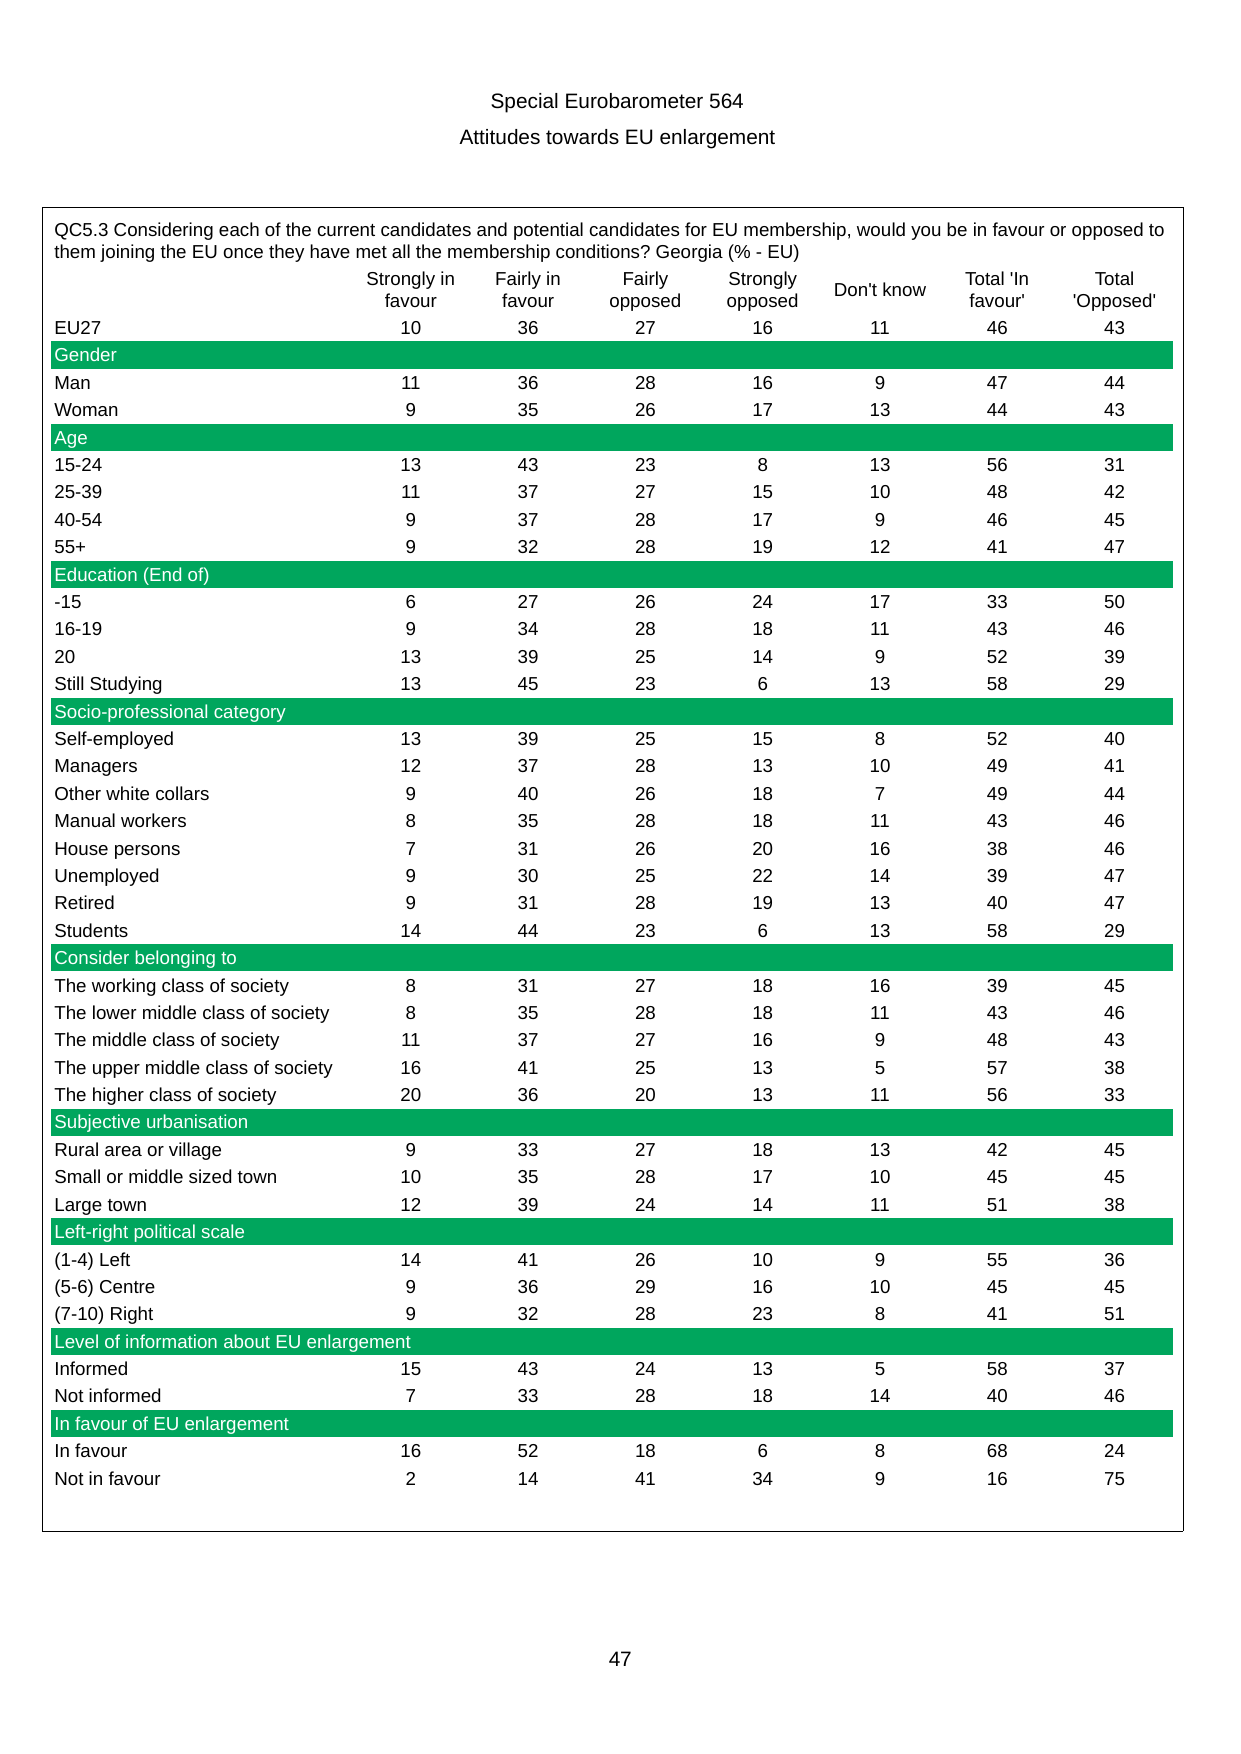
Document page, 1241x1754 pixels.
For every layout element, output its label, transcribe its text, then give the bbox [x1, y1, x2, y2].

table_cell Unemployed [51, 862, 352, 889]
table_cell 45 [1056, 971, 1173, 999]
table_cell 32 [469, 1300, 586, 1328]
table_cell 68 [938, 1437, 1056, 1464]
table_cell 45 [1056, 1273, 1173, 1300]
table_cell 58 [938, 1355, 1056, 1382]
table_cell 9 [352, 396, 469, 423]
table_cell 24 [586, 1191, 704, 1218]
table_cell The upper middle class of society [51, 1054, 352, 1081]
table_cell 22 [704, 862, 821, 889]
table_cell 28 [586, 807, 704, 834]
table_cell 25 [586, 862, 704, 889]
table_cell 39 [938, 862, 1056, 889]
table_cell 7 [352, 835, 469, 862]
table_cell 29 [1056, 917, 1173, 944]
table_cell Age [51, 424, 1173, 451]
table_cell 43 [1056, 396, 1173, 423]
table_cell 10 [352, 1163, 469, 1191]
table_cell 38 [1056, 1054, 1173, 1081]
table_cell 13 [704, 1355, 821, 1382]
table_cell 11 [352, 369, 469, 396]
table_cell 10 [821, 478, 938, 506]
table_cell 45 [938, 1163, 1056, 1191]
table_cell 16 [704, 314, 821, 341]
table_cell 56 [938, 1081, 1056, 1108]
table_cell 7 [821, 780, 938, 807]
table_cell 15 [704, 478, 821, 506]
table_cell 9 [821, 1465, 938, 1492]
table_cell 47 [1056, 862, 1173, 889]
table_cell 39 [469, 1191, 586, 1218]
table_cell 52 [469, 1437, 586, 1464]
table_cell 23 [704, 1300, 821, 1328]
table_cell House persons [51, 835, 352, 862]
table_cell 8 [352, 999, 469, 1026]
table_cell Education (End of) [51, 561, 1173, 588]
table_cell 10 [821, 1273, 938, 1300]
table_cell 13 [821, 670, 938, 697]
table_cell 43 [938, 807, 1056, 834]
table_cell 9 [352, 889, 469, 917]
table_cell Not in favour [51, 1465, 352, 1492]
table_cell 27 [469, 588, 586, 615]
table_cell 8 [821, 725, 938, 752]
table_cell 9 [352, 1273, 469, 1300]
table_cell 16-19 [51, 615, 352, 643]
table_cell 18 [704, 780, 821, 807]
table_cell 5 [821, 1054, 938, 1081]
table_cell 48 [938, 1026, 1056, 1054]
table_cell 46 [1056, 615, 1173, 643]
table_cell 28 [586, 889, 704, 917]
table_cell 10 [352, 314, 469, 341]
table_cell 33 [1056, 1081, 1173, 1108]
table_cell 9 [352, 615, 469, 643]
table_cell 55+ [51, 533, 352, 561]
table_cell 13 [352, 670, 469, 697]
table_cell The middle class of society [51, 1026, 352, 1054]
table_cell 19 [704, 533, 821, 561]
table_cell 44 [469, 917, 586, 944]
table_cell 46 [938, 314, 1056, 341]
table_cell 24 [704, 588, 821, 615]
table_cell 57 [938, 1054, 1056, 1081]
table_cell 47 [938, 369, 1056, 396]
table_cell Self-employed [51, 725, 352, 752]
table_cell 36 [1056, 1245, 1173, 1273]
table_cell 16 [821, 835, 938, 862]
table_cell 8 [821, 1300, 938, 1328]
table_cell 15-24 [51, 451, 352, 478]
table_cell 28 [586, 506, 704, 533]
table_cell 20 [704, 835, 821, 862]
table_cell 37 [469, 1026, 586, 1054]
table_cell In favour [51, 1437, 352, 1464]
table_cell Gender [51, 341, 1173, 369]
table_cell Large town [51, 1191, 352, 1218]
table_cell 40 [938, 889, 1056, 917]
table_cell 45 [1056, 1136, 1173, 1163]
table_cell 9 [821, 1026, 938, 1054]
table_cell 23 [586, 917, 704, 944]
table_cell 13 [352, 451, 469, 478]
table_cell 16 [352, 1054, 469, 1081]
table_cell 45 [469, 670, 586, 697]
table_cell 43 [938, 615, 1056, 643]
table_cell 30 [469, 862, 586, 889]
table_cell 26 [586, 835, 704, 862]
table_cell 13 [704, 1054, 821, 1081]
table_cell 13 [352, 725, 469, 752]
table_cell 26 [586, 1245, 704, 1273]
table_cell 11 [821, 314, 938, 341]
table_cell Man [51, 369, 352, 396]
table_cell 13 [704, 752, 821, 780]
table_cell 41 [938, 1300, 1056, 1328]
table_cell 11 [352, 478, 469, 506]
table_cell 18 [704, 807, 821, 834]
table_cell 28 [586, 999, 704, 1026]
table_cell 47 [1056, 533, 1173, 561]
table_cell 13 [821, 451, 938, 478]
table_cell 14 [704, 1191, 821, 1218]
table_cell 7 [352, 1383, 469, 1410]
table_cell Retired [51, 889, 352, 917]
table_cell Students [51, 917, 352, 944]
table_cell Manual workers [51, 807, 352, 834]
table_cell 11 [352, 1026, 469, 1054]
table_cell 23 [586, 451, 704, 478]
table_cell (1-4) Left [51, 1245, 352, 1273]
table_cell Left-right political scale [51, 1218, 1173, 1245]
table_cell 18 [704, 971, 821, 999]
table_cell The lower middle class of society [51, 999, 352, 1026]
table_cell 6 [704, 1437, 821, 1464]
table_cell 6 [352, 588, 469, 615]
table_cell 36 [469, 1273, 586, 1300]
table_cell 43 [469, 1355, 586, 1382]
table_cell 28 [586, 752, 704, 780]
table_cell 11 [821, 1081, 938, 1108]
table_cell 5 [821, 1355, 938, 1382]
table_cell 15 [704, 725, 821, 752]
table_cell 28 [586, 369, 704, 396]
table_cell 13 [821, 1136, 938, 1163]
table_cell Don't know [821, 265, 938, 314]
table_cell 13 [821, 917, 938, 944]
table_cell 49 [938, 780, 1056, 807]
table_cell 35 [469, 807, 586, 834]
table_cell 50 [1056, 588, 1173, 615]
table_cell 10 [704, 1245, 821, 1273]
table_cell 44 [1056, 780, 1173, 807]
table_cell 17 [704, 396, 821, 423]
table_cell 43 [1056, 1026, 1173, 1054]
table_cell Fairly opposed [586, 265, 704, 314]
table_cell 11 [821, 999, 938, 1026]
table_cell 25-39 [51, 478, 352, 506]
table_cell 41 [469, 1245, 586, 1273]
table_cell 49 [938, 752, 1056, 780]
table_cell 9 [352, 780, 469, 807]
table_cell 32 [469, 533, 586, 561]
table_cell 8 [704, 451, 821, 478]
table_cell 18 [704, 1383, 821, 1410]
table_cell 52 [938, 725, 1056, 752]
table_cell 9 [352, 1300, 469, 1328]
table_cell 40 [938, 1383, 1056, 1410]
table_cell 36 [469, 1081, 586, 1108]
table_cell 14 [821, 1383, 938, 1410]
table_cell 37 [469, 506, 586, 533]
table_cell Subjective urbanisation [51, 1109, 1173, 1136]
table_cell 43 [938, 999, 1056, 1026]
table_cell 41 [938, 533, 1056, 561]
table_cell 38 [938, 835, 1056, 862]
table_cell 41 [469, 1054, 586, 1081]
table_cell 55 [938, 1245, 1056, 1273]
table_cell 18 [704, 1136, 821, 1163]
table_cell 16 [938, 1465, 1056, 1492]
table_cell 43 [469, 451, 586, 478]
table_cell 26 [586, 588, 704, 615]
table_cell 13 [704, 1081, 821, 1108]
table_cell 13 [821, 889, 938, 917]
table_cell In favour of EU enlargement [51, 1410, 1173, 1437]
table_cell 46 [1056, 807, 1173, 834]
table_cell 27 [586, 478, 704, 506]
table_cell 27 [586, 1136, 704, 1163]
table_cell 33 [469, 1383, 586, 1410]
table_cell 39 [938, 971, 1056, 999]
table_cell 48 [938, 478, 1056, 506]
table_cell Level of information about EU enlargement [51, 1328, 1173, 1355]
table_cell 12 [352, 752, 469, 780]
table_cell 15 [352, 1355, 469, 1382]
table_cell 31 [469, 835, 586, 862]
table_cell 6 [704, 917, 821, 944]
table_cell 27 [586, 971, 704, 999]
table_cell 58 [938, 670, 1056, 697]
table_cell 51 [938, 1191, 1056, 1218]
table_cell 6 [704, 670, 821, 697]
table_cell 46 [1056, 999, 1173, 1026]
table_cell 18 [586, 1437, 704, 1464]
table_cell Strongly in favour [352, 265, 469, 314]
table_cell 8 [352, 971, 469, 999]
table_cell 38 [1056, 1191, 1173, 1218]
table_cell 16 [704, 369, 821, 396]
table_cell 46 [1056, 835, 1173, 862]
table_cell 12 [352, 1191, 469, 1218]
table_cell 16 [821, 971, 938, 999]
table_cell 16 [704, 1273, 821, 1300]
table_cell 43 [1056, 314, 1173, 341]
table_cell 9 [821, 1245, 938, 1273]
table_cell 20 [51, 643, 352, 670]
table_cell 9 [821, 369, 938, 396]
table_cell 14 [821, 862, 938, 889]
table_cell 28 [586, 615, 704, 643]
table_cell Total 'Opposed' [1056, 265, 1173, 314]
table_cell 44 [1056, 369, 1173, 396]
table_cell 45 [938, 1273, 1056, 1300]
table_cell 40 [1056, 725, 1173, 752]
table_cell Woman [51, 396, 352, 423]
table_cell Still Studying [51, 670, 352, 697]
table_cell 31 [469, 971, 586, 999]
table_cell 34 [469, 615, 586, 643]
table_cell 13 [821, 396, 938, 423]
table_cell 20 [586, 1081, 704, 1108]
table_cell 17 [704, 506, 821, 533]
table_cell 51 [1056, 1300, 1173, 1328]
table_cell 36 [469, 314, 586, 341]
table_cell 33 [938, 588, 1056, 615]
table_cell Not informed [51, 1383, 352, 1410]
table_cell 12 [821, 533, 938, 561]
table_cell 11 [821, 807, 938, 834]
table_cell 31 [1056, 451, 1173, 478]
table_cell [51, 265, 352, 314]
table_cell 16 [704, 1026, 821, 1054]
table_cell 9 [352, 533, 469, 561]
table_cell 2 [352, 1465, 469, 1492]
table_cell 8 [821, 1437, 938, 1464]
table_cell 34 [704, 1465, 821, 1492]
table_cell 28 [586, 533, 704, 561]
table_cell Fairly in favour [469, 265, 586, 314]
table_cell 10 [821, 1163, 938, 1191]
table_cell EU27 [51, 314, 352, 341]
table_cell Managers [51, 752, 352, 780]
table_cell 75 [1056, 1465, 1173, 1492]
table_cell 9 [352, 506, 469, 533]
table_cell 40 [469, 780, 586, 807]
table_cell Total 'In favour' [938, 265, 1056, 314]
table_cell 58 [938, 917, 1056, 944]
table_cell 46 [1056, 1383, 1173, 1410]
table_cell 39 [469, 643, 586, 670]
table_cell 9 [821, 643, 938, 670]
table_header QC5.3 Considering each of the current candidates and potential candidates for EU membership, would you be in favour or opposed to them joining the EU once they have met all the membership conditions? Georgia (% - EU) [51, 216, 1173, 265]
table_cell -15 [51, 588, 352, 615]
table_cell 39 [469, 725, 586, 752]
table_cell 10 [821, 752, 938, 780]
table_cell 16 [352, 1437, 469, 1464]
table_cell Small or middle sized town [51, 1163, 352, 1191]
table_cell 40-54 [51, 506, 352, 533]
table_cell 29 [1056, 670, 1173, 697]
table_cell 14 [704, 643, 821, 670]
table_cell 11 [821, 1191, 938, 1218]
table_cell 18 [704, 999, 821, 1026]
table_cell 19 [704, 889, 821, 917]
table_cell 17 [821, 588, 938, 615]
table_cell The working class of society [51, 971, 352, 999]
table_cell 42 [1056, 478, 1173, 506]
table_cell 18 [704, 615, 821, 643]
table_cell 33 [469, 1136, 586, 1163]
table_cell 14 [469, 1465, 586, 1492]
table_cell Socio-professional category [51, 698, 1173, 725]
table_cell 13 [352, 643, 469, 670]
table_cell 28 [586, 1383, 704, 1410]
table_cell 39 [1056, 643, 1173, 670]
table_cell 9 [352, 1136, 469, 1163]
table_cell 35 [469, 1163, 586, 1191]
table_cell 41 [586, 1465, 704, 1492]
table_cell (7-10) Right [51, 1300, 352, 1328]
table_cell 27 [586, 314, 704, 341]
table_cell The higher class of society [51, 1081, 352, 1108]
table_cell 8 [352, 807, 469, 834]
table_cell 25 [586, 725, 704, 752]
table_cell Rural area or village [51, 1136, 352, 1163]
table_cell 11 [821, 615, 938, 643]
table_cell 14 [352, 917, 469, 944]
table_cell 25 [586, 643, 704, 670]
table_cell 37 [469, 478, 586, 506]
table_cell 17 [704, 1163, 821, 1191]
table_cell 31 [469, 889, 586, 917]
table_cell 45 [1056, 1163, 1173, 1191]
table_cell 29 [586, 1273, 704, 1300]
table_cell 37 [1056, 1355, 1173, 1382]
table_cell 35 [469, 396, 586, 423]
table_cell 46 [938, 506, 1056, 533]
table_cell 24 [1056, 1437, 1173, 1464]
table_cell 56 [938, 451, 1056, 478]
table_cell 47 [1056, 889, 1173, 917]
table_cell 28 [586, 1163, 704, 1191]
table_cell 37 [469, 752, 586, 780]
table_cell 27 [586, 1026, 704, 1054]
table_cell 36 [469, 369, 586, 396]
table_cell Consider belonging to [51, 944, 1173, 971]
table_cell 52 [938, 643, 1056, 670]
table_cell 26 [586, 780, 704, 807]
table_cell 9 [352, 862, 469, 889]
table_cell 20 [352, 1081, 469, 1108]
table_cell 26 [586, 396, 704, 423]
table_cell Informed [51, 1355, 352, 1382]
table_cell 45 [1056, 506, 1173, 533]
table_cell 35 [469, 999, 586, 1026]
table_cell 14 [352, 1245, 469, 1273]
table_cell 24 [586, 1355, 704, 1382]
table_cell Strongly opposed [704, 265, 821, 314]
table_cell 9 [821, 506, 938, 533]
table_cell 42 [938, 1136, 1056, 1163]
table_cell 28 [586, 1300, 704, 1328]
table_cell Other white collars [51, 780, 352, 807]
table_cell 25 [586, 1054, 704, 1081]
table_cell 41 [1056, 752, 1173, 780]
table_cell (5-6) Centre [51, 1273, 352, 1300]
table_cell 23 [586, 670, 704, 697]
table_cell 44 [938, 396, 1056, 423]
